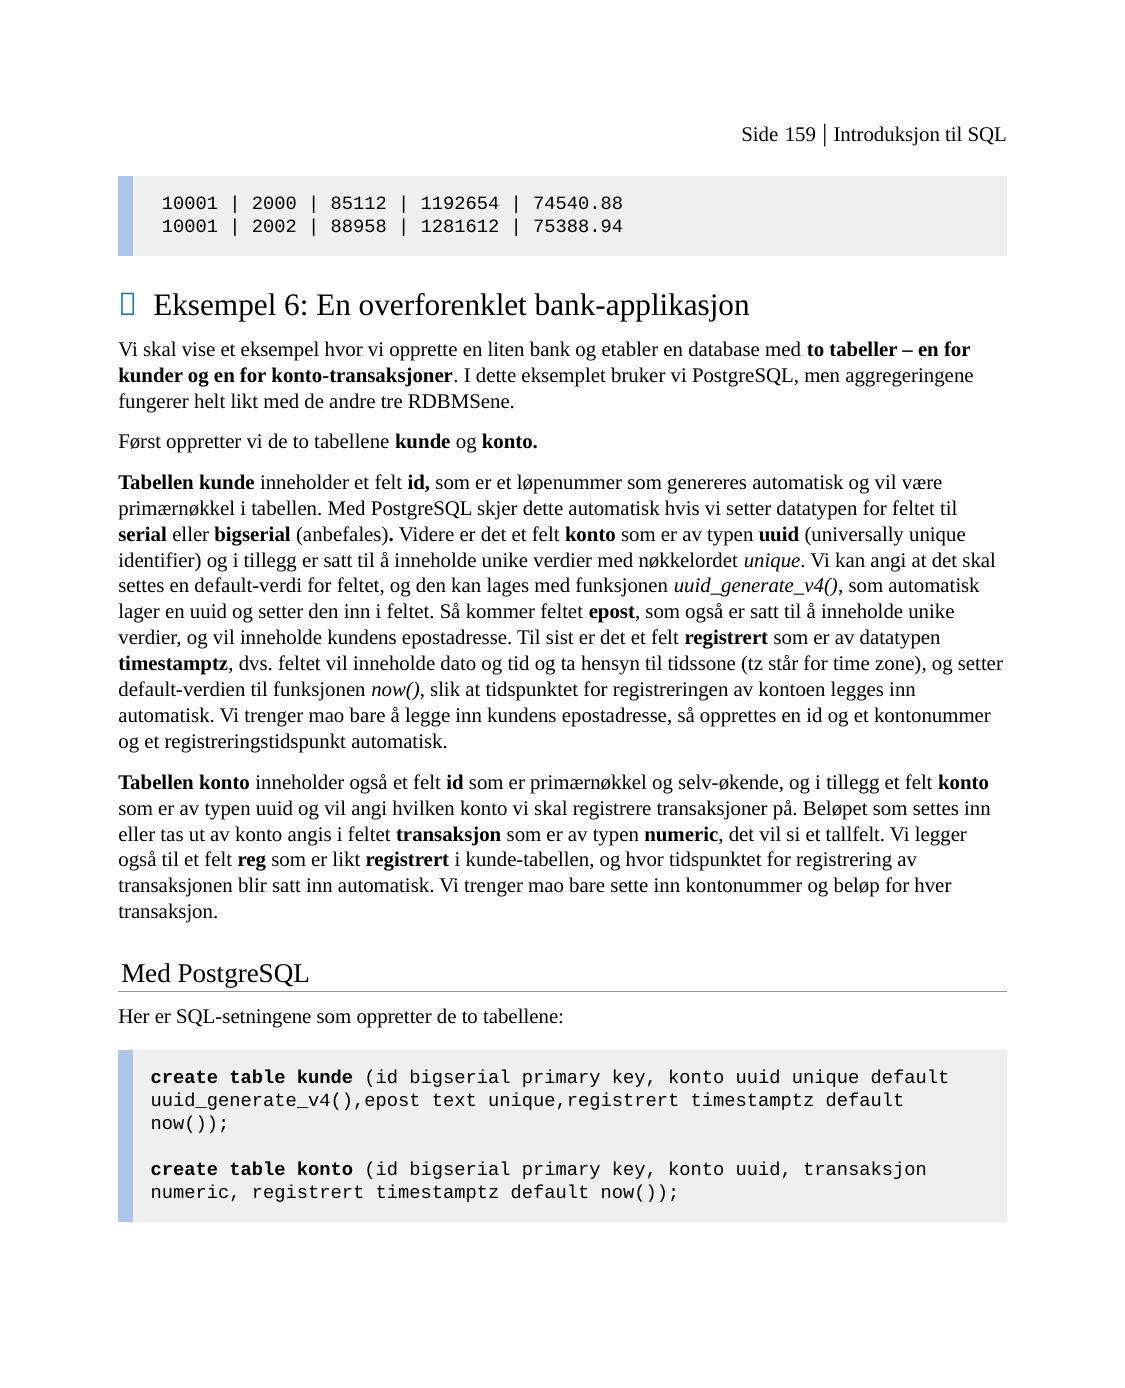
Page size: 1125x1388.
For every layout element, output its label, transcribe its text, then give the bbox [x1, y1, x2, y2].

text Tabellen konto inneholder også et felt id som er primærnøkkel og selv-økende, og i tillegg et felt konto som er av typen uuid og vil angi hvilken konto vi skal registrere transaksjoner på. Beløpet som settes inn eller tas ut av konto angis i feltet transaksjon som er av typen numeric, det vil si et tallfelt. Vi legger også til et felt reg som er likt registrert i kunde-tabellen, og hvor tidspunktet for registrering av transaksjonen blir satt inn automatisk. Vi trenger mao bare sette inn kontonummer og beløp for hver transaksjon. [118, 769, 1007, 923]
subtitle  Eksempel 6: En overforenklet bank-applikasjon [118, 282, 1007, 324]
text Her er SQL-setningene som oppretter de to tabellene: [118, 1004, 1007, 1028]
text Tabellen kunde inneholder et felt id, som er et løpenummer som genereres automatisk og vil være primærnøkkel i tabellen. Med PostgreSQL skjer dette automatisk hvis vi setter datatypen for feltet til serial eller bigserial (anbefales). Videre er det et felt konto som er av typen uuid (universally unique identifier) og i tillegg er satt til å inneholde unike verdier med nøkkelordet unique. Vi kan angi at det skal settes en default-verdi for feltet, og den kan lages med funksjonen uuid_generate_v4(), som automatisk lager en uuid og setter den inn i feltet. Så kommer feltet epost, som også er satt til å inneholde unike verdier, og vil inneholde kundens epostadresse. Til sist er det et felt registrert som er av datatypen timestamptz, dvs. feltet vil inneholde dato og tid og ta hensyn til tidssone (tz står for time zone), og setter default-verdien til funksjonen now(), slik at tidspunktet for registreringen av kontoen legges inn automatisk. Vi trenger mao bare å legge inn kundens epostadresse, så opprettes en id og et kontonummer og et registreringstidspunkt automatisk. [118, 470, 1007, 753]
text Først oppretter vi de to tabellene kunde og konto. [118, 429, 1007, 453]
text create table kunde (id bigserial primary key, konto uuid unique default uuid_generate_v4(),epost text unique,registrert timestamptz default now()); create table konto (id bigserial primary key, konto uuid, transaksjon numeric, registrert timestamptz default now()); [133, 1050, 1007, 1222]
text Vi skal vise et eksempel hvor vi opprette en liten bank og etabler en database med to tabeller – en for kunder og en for konto-transaksjoner. I dette eksemplet bruker vi PostgreSQL, men aggregeringene fungerer helt likt med de andre tre RDBMSene. [118, 337, 1007, 413]
subtitle Med PostgreSQL [118, 954, 1007, 991]
text 10001 | 2000 | 85112 | 1192654 | 74540.88 10001 | 2002 | 88958 | 1281612 | 75388.94 [133, 176, 1007, 256]
